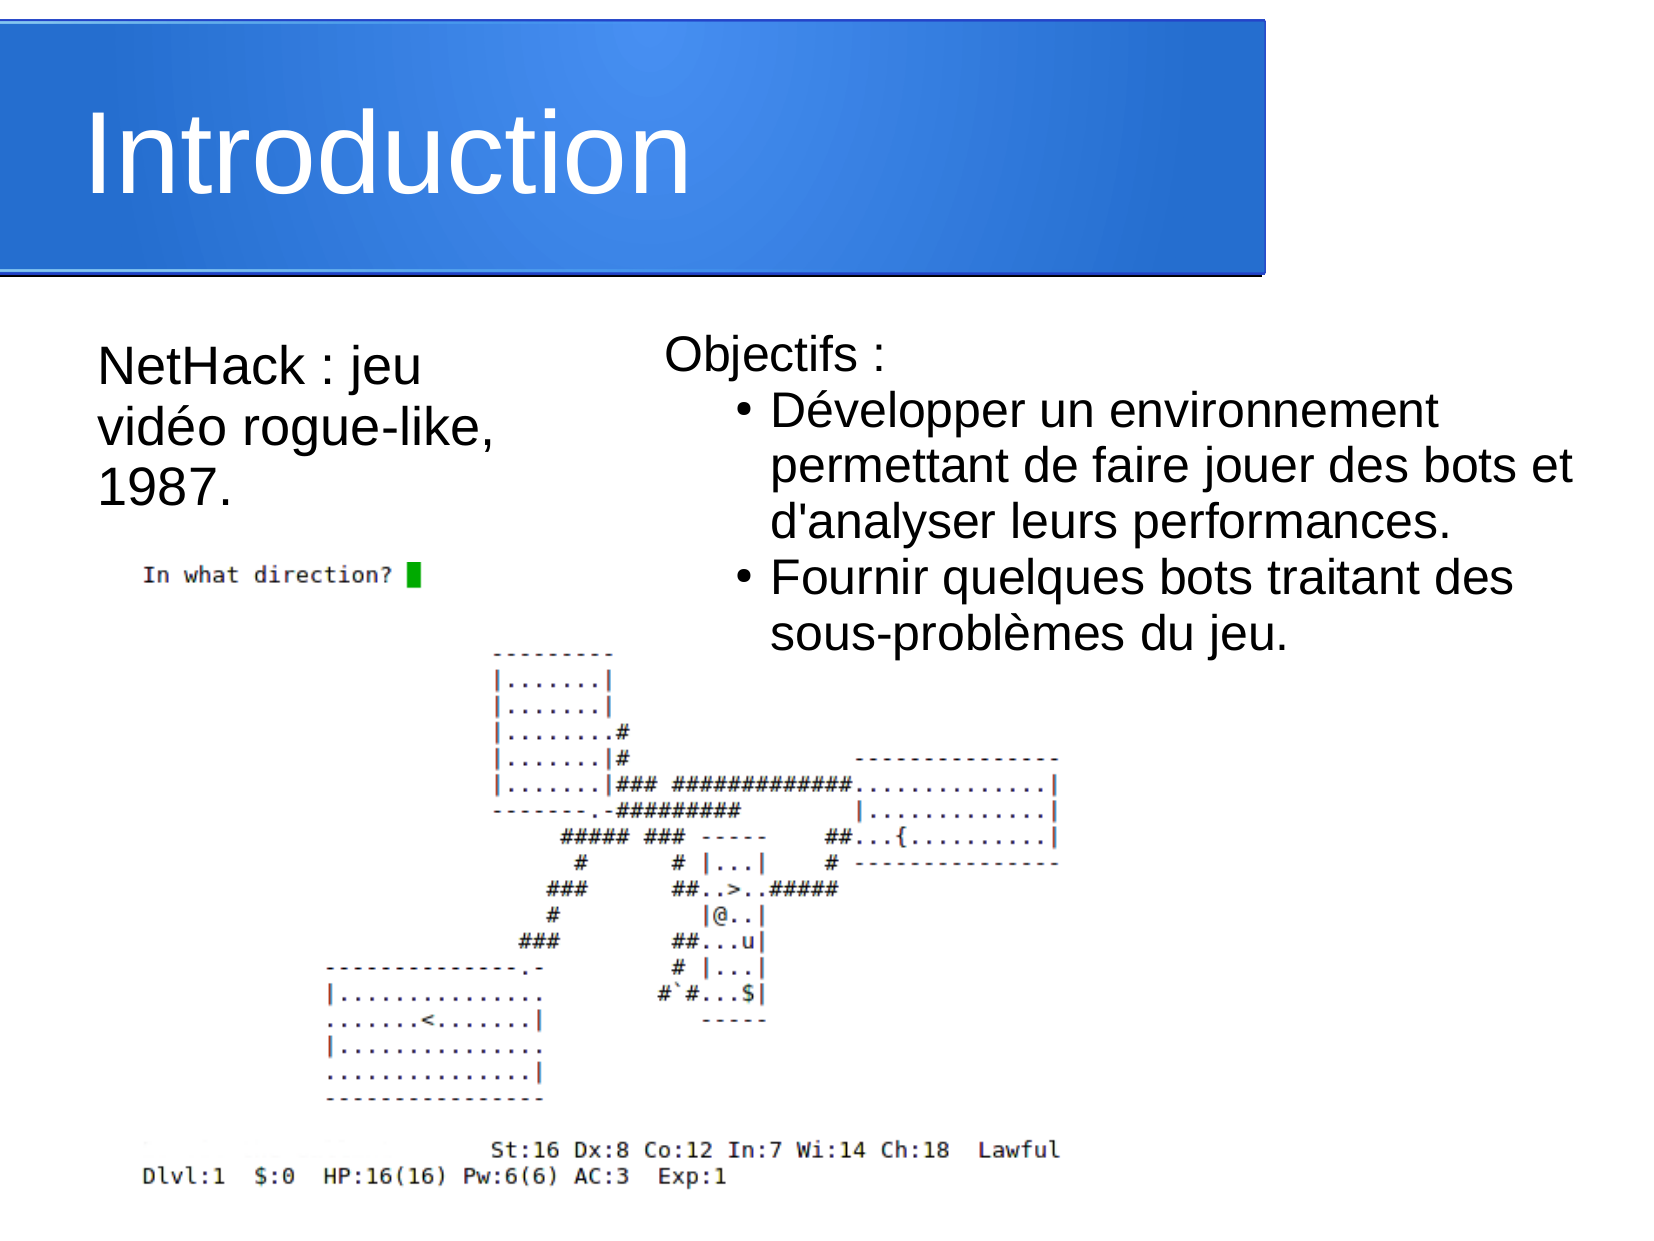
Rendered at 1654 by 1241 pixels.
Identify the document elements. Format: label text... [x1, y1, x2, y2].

picture [0, 17, 1270, 282]
text_box Objectifs : Développer un environnement permettant de faire jouer des bots et d'analyser leurs performances. Fournir quelques bots traitant des sous-problèmes du jeu. [649, 318, 1654, 733]
text_box NetHack : jeu vidéo rogue-like, 1987. [82, 328, 532, 680]
title Introduction [82, 49, 1250, 257]
picture [141, 562, 1081, 1205]
